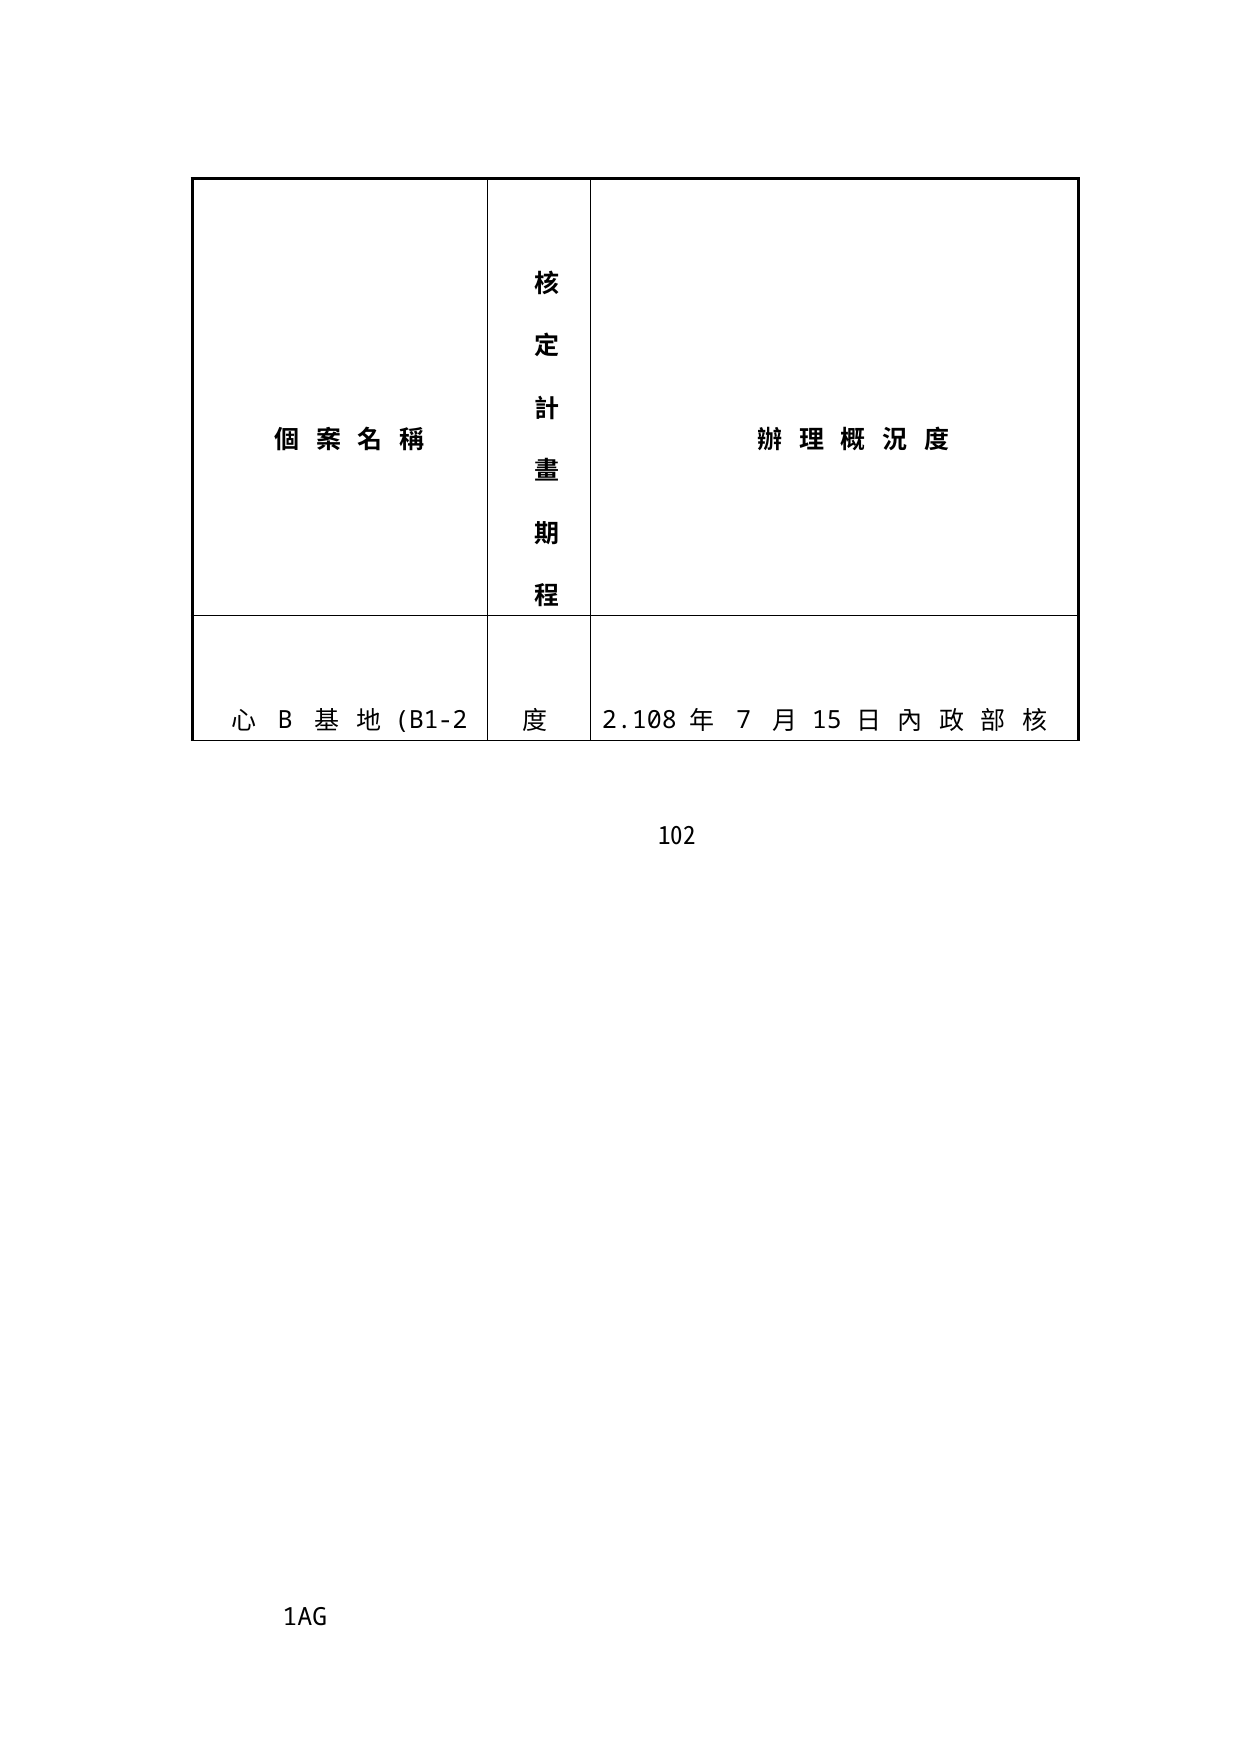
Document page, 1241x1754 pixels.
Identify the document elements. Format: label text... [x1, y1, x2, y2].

table_header 核定計畫期程 [488, 180, 590, 615]
table_header 個案名稱 [194, 180, 487, 615]
table_header 辦理概況度 [591, 180, 1077, 615]
table_cell 2.108年7月15日內政部核 [591, 616, 1077, 740]
table_cell 度 [488, 616, 590, 740]
table_cell 心B基地(B1-2 [194, 616, 487, 740]
